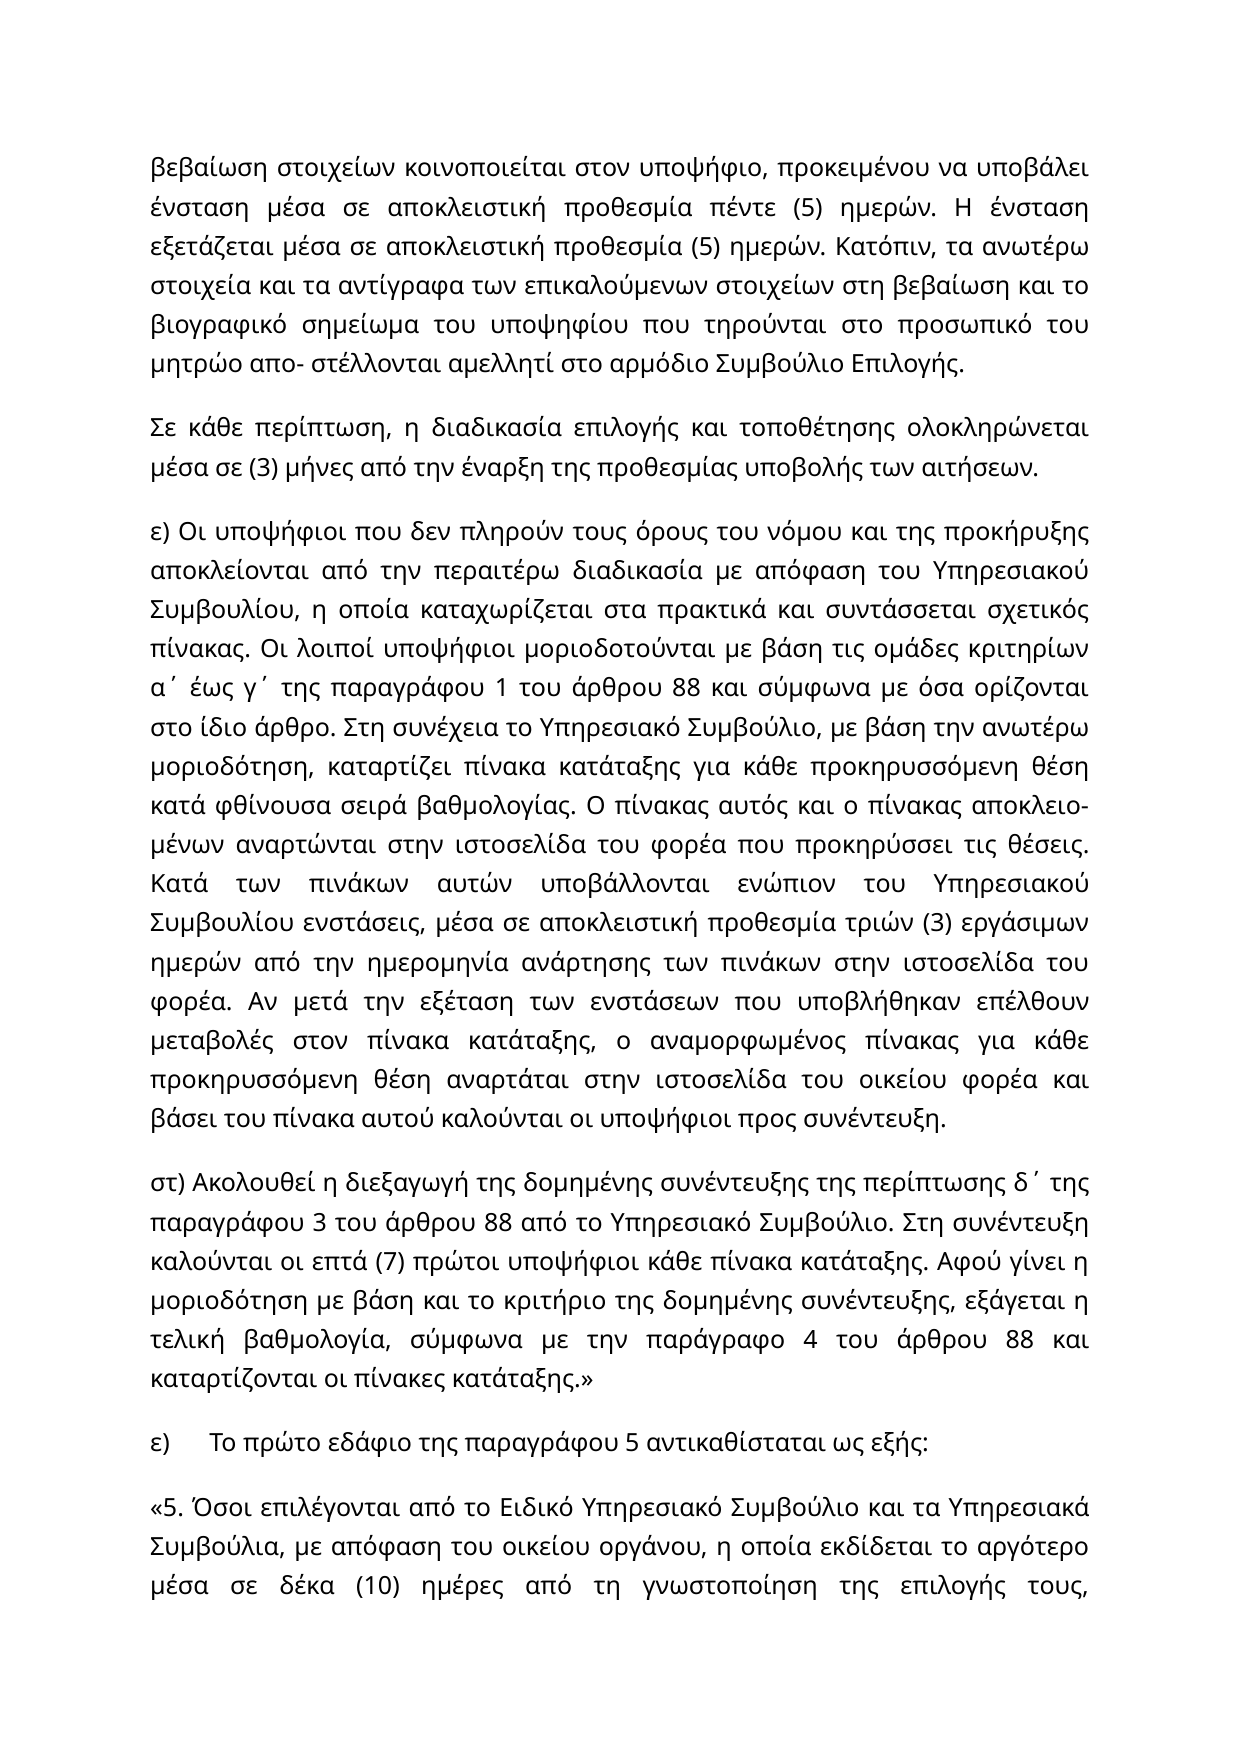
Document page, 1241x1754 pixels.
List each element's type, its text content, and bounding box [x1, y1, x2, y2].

text στ) Ακολουθεί η διεξαγωγή της δομημένης συνέντευξης της περίπτωσης δ΄ της παραγράφου 3 του άρθρου 88 από το Υπηρεσιακό Συμβούλιο. Στη συνέντευξη καλούνται οι επτά (7) πρώτοι υποψήφιοι κάθε πίνακα κατάταξης. Αφού γίνει η μοριοδότηση με βάση και το κριτήριο της δομημένης συνέντευξης, εξάγεται η τελική βαθμολογία, σύμφωνα με την παράγραφο 4 του άρθρου 88 και καταρτίζονται οι πίνακες κατάταξης.» [150, 1165, 1090, 1395]
text Σε κάθε περίπτωση, η διαδικασία επιλογής και τοποθέτησης ολοκληρώνεται μέσα σε (3) μήνες από την έναρξη της προθεσμίας υποβολής των αιτήσεων. [150, 410, 1090, 483]
text «5. Όσοι επιλέγονται από το Ειδικό Υπηρεσιακό Συμβούλιο και τα Υπηρεσιακά Συμβούλια, με απόφαση του οικείου οργάνου, η οποία εκδίδεται το αργότερο μέσα σε δέκα (10) ημέρες από τη γνωστοποίηση της επιλογής τους, [150, 1489, 1090, 1602]
text ε) Οι υποψήφιοι που δεν πληρούν τους όρους του νόμου και της προκήρυξης αποκλείονται από την περαιτέρω διαδικασία με απόφαση του Υπηρεσιακού Συμβουλίου, η οποία καταχωρίζεται στα πρακτικά και συντάσσεται σχετικός πίνακας. Οι λοιποί υποψήφιοι μοριοδοτούνται με βάση τις ομάδες κριτηρίων α΄ έως γ΄ της παραγράφου 1 του άρθρου 88 και σύμφωνα με όσα ορίζονται στο ίδιο άρθρο. Στη συνέχεια το Υπηρεσιακό Συμβούλιο, με βάση την ανωτέρω μοριοδότηση, καταρτίζει πίνακα κατάταξης για κάθε προκηρυσσόμενη θέση κατά φθίνουσα σειρά βαθμολογίας. Ο πίνακας αυτός και ο πίνακας αποκλειο- μένων αναρτώνται στην ιστοσελίδα του φορέα που προκηρύσσει τις θέσεις. Κατά των πινάκων αυτών υποβάλλονται ενώπιον του Υπηρεσιακού Συμβουλίου ενστάσεις, μέσα σε αποκλειστική προθεσμία τριών (3) εργάσιμων ημερών από την ημερομηνία ανάρτησης των πινάκων στην ιστοσελίδα του φορέα. Αν μετά την εξέταση των ενστάσεων που υποβλήθηκαν επέλθουν μεταβολές στον πίνακα κατάταξης, ο αναμορφωμένος πίνακας για κάθε προκηρυσσόμενη θέση αναρτάται στην ιστοσελίδα του οικείου φορέα και βάσει του πίνακα αυτού καλούνται οι υποψήφιοι προς συνέντευξη. [150, 513, 1090, 1135]
text βεβαίωση στοιχείων κοινοποιείται στον υποψήφιο, προκειμένου να υποβάλει ένσταση μέσα σε αποκλειστική προθεσμία πέντε (5) ημερών. Η ένσταση εξετάζεται μέσα σε αποκλειστική προθεσμία (5) ημερών. Κατόπιν, τα ανωτέρω στοιχεία και τα αντίγραφα των επικαλούμενων στοιχείων στη βεβαίωση και το βιογραφικό σημείωμα του υποψηφίου που τηρούνται στο προσωπικό του μητρώο απο- στέλλονται αμελλητί στο αρμόδιο Συμβούλιο Επιλογής. [150, 150, 1090, 380]
list ε) Το πρώτο εδάφιο της παραγράφου 5 αντικαθίσταται ως εξής: [150, 1425, 1090, 1459]
